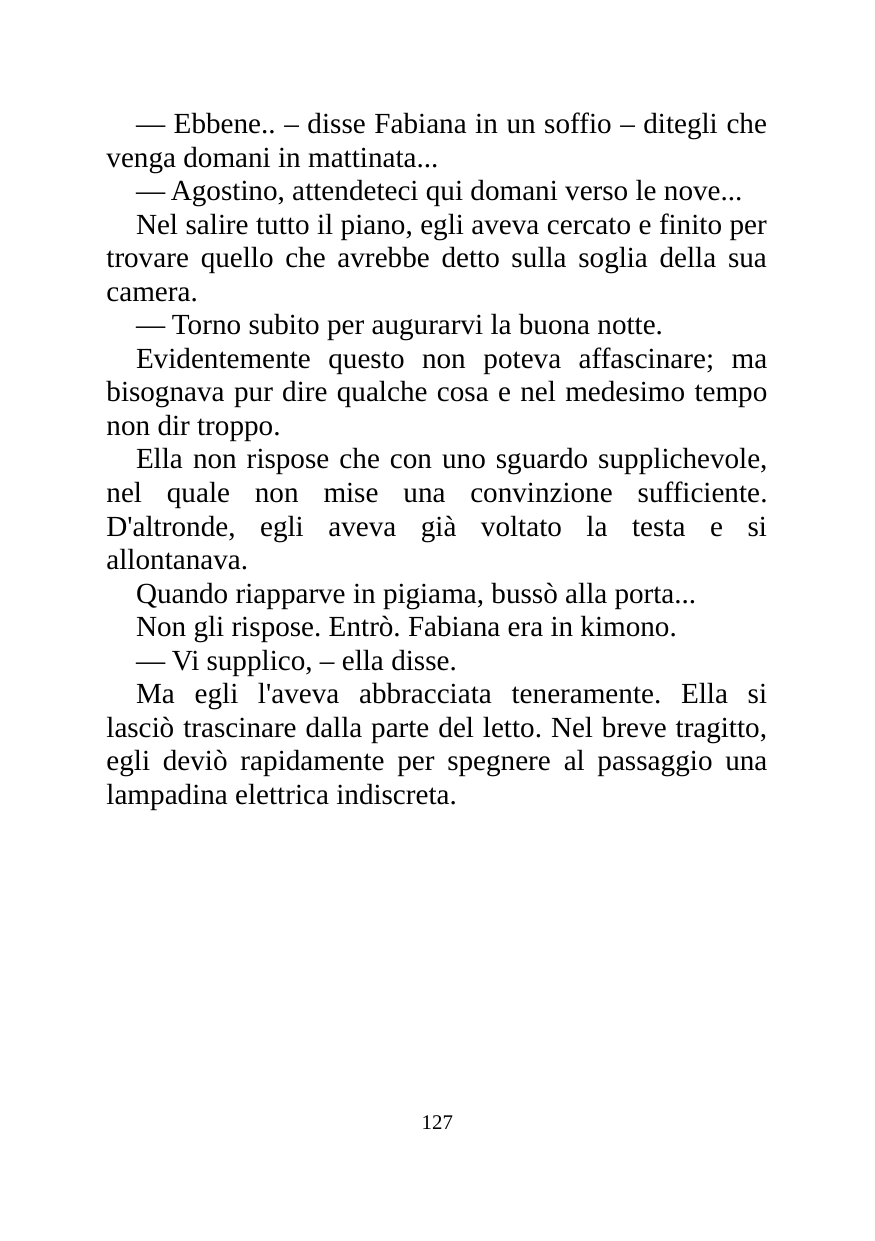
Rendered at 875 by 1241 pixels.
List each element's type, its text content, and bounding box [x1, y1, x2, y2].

text Ella non rispose che con uno sguardo supplichevole, nel quale non mise una convinzione sufficiente. D'altronde, egli aveva già voltato la testa e si allontanava. [106, 442, 768, 576]
text — Agostino, attendeteci qui domani verso le nove... [106, 173, 768, 207]
text Quando riapparve in pigiama, bussò alla porta... [106, 576, 768, 609]
text Nel salire tutto il piano, egli aveva cercato e finito per trovare quello che avrebbe detto sulla soglia della sua camera. [106, 207, 768, 307]
text Ma egli l'aveva abbracciata teneramente. Ella si lasciò trascinare dalla parte del letto. Nel breve tragitto, egli deviò rapidamente per spegnere al passaggio una lampadina elettrica indiscreta. [106, 676, 768, 811]
text Non gli rispose. Entrò. Fabiana era in kimono. [106, 609, 768, 643]
text — Torno subito per augurarvi la buona notte. [106, 307, 768, 341]
text — Vi supplico, – ella disse. [106, 643, 768, 676]
text — Ebbene.. – disse Fabiana in un soffio – ditegli che venga domani in mattinata... [106, 106, 768, 173]
text Evidentemente questo non poteva affascinare; ma bisognava pur dire qualche cosa e nel medesimo tempo non dir troppo. [106, 341, 768, 442]
